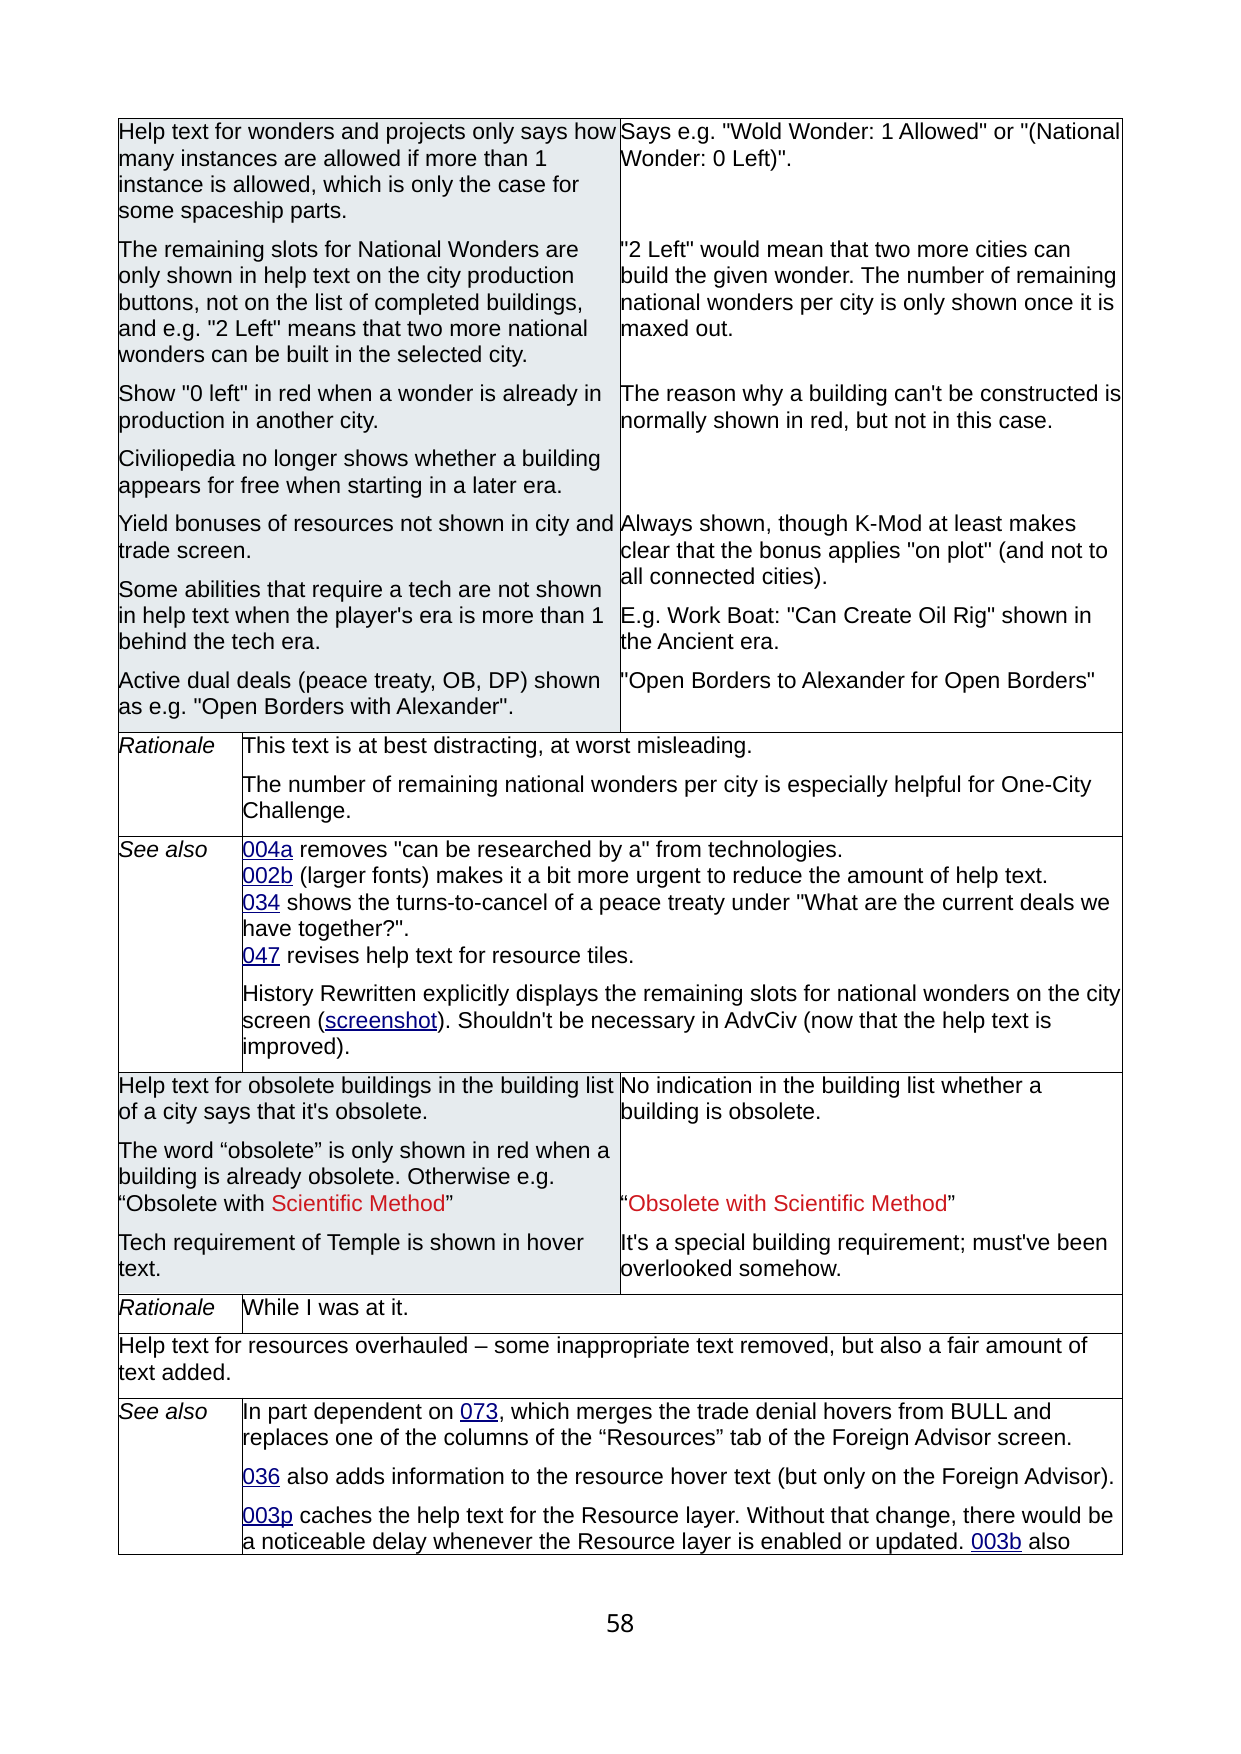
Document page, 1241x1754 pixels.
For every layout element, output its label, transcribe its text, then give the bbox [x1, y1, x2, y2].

table_cell No indication in the building list whether a building is obsolete. “Obsolete with Scientific Method” It's a special building requirement; must've been overlooked somehow. [621, 1073, 1122, 1293]
table_cell 004a removes "can be researched by a" from technologies. 002b (larger fonts) makes it a bit more urgent to reduce the amount of help text. 034 shows the turns-to-cancel of a peace treaty under "What are the current deals we have together?". 047 revises help text for resource tiles. History Rewritten explicitly displays the remaining slots for national wonders on the city screen (screenshot). Shouldn't be necessary in AdvCiv (now that the help text is improved). [243, 837, 1122, 1072]
table_cell Rationale [119, 1295, 242, 1332]
table_cell Says e.g. "Wold Wonder: 1 Allowed" or "(National Wonder: 0 Left)". "2 Left" would mean that two more cities can build the given wonder. The number of remaining national wonders per city is only shown once it is maxed out. The reason why a building can't be constructed is normally shown in red, but not in this case. Always shown, though K-Mod at least makes clear that the bonus applies "on plot" (and not to all connected cities). E.g. Work Boat: "Can Create Oil Rig" shown in the Ancient era. "Open Borders to Alexander for Open Borders" [621, 119, 1122, 732]
table_cell See also [119, 1399, 242, 1554]
table_cell While I was at it. [243, 1295, 1122, 1332]
table_cell Rationale [119, 733, 242, 836]
table_cell This text is at best distracting, at worst misleading. The number of remaining national wonders per city is especially helpful for One-City Challenge. [243, 733, 1122, 836]
table_cell Help text for resources overhauled – some inappropriate text removed, but also a fair amount of text added. [119, 1334, 1122, 1398]
table_cell See also [119, 837, 242, 1072]
table_cell Help text for wonders and projects only says how many instances are allowed if more than 1 instance is allowed, which is only the case for some spaceship parts. The remaining slots for National Wonders are only shown in help text on the city production buttons, not on the list of completed buildings, and e.g. "2 Left" means that two more national wonders can be built in the selected city. Show "0 left" in red when a wonder is already in production in another city. Civiliopedia no longer shows whether a building appears for free when starting in a later era. Yield bonuses of resources not shown in city and trade screen. Some abilities that require a tech are not shown in help text when the player's era is more than 1 behind the tech era. Active dual deals (peace treaty, OB, DP) shown as e.g. "Open Borders with Alexander". [119, 119, 620, 732]
table_cell In part dependent on 073, which merges the trade denial hovers from BULL and replaces one of the columns of the “Resources” tab of the Foreign Advisor screen. 036 also adds information to the resource hover text (but only on the Foreign Advisor). 003p caches the help text for the Resource layer. Without that change, there would be a noticeable delay whenever the Resource layer is enabled or updated. 003b also [243, 1399, 1122, 1554]
table_cell Help text for obsolete buildings in the building list of a city says that it's obsolete. The word “obsolete” is only shown in red when a building is already obsolete. Otherwise e.g. “Obsolete with Scientific Method” Tech requirement of Temple is shown in hover text. [119, 1073, 620, 1293]
